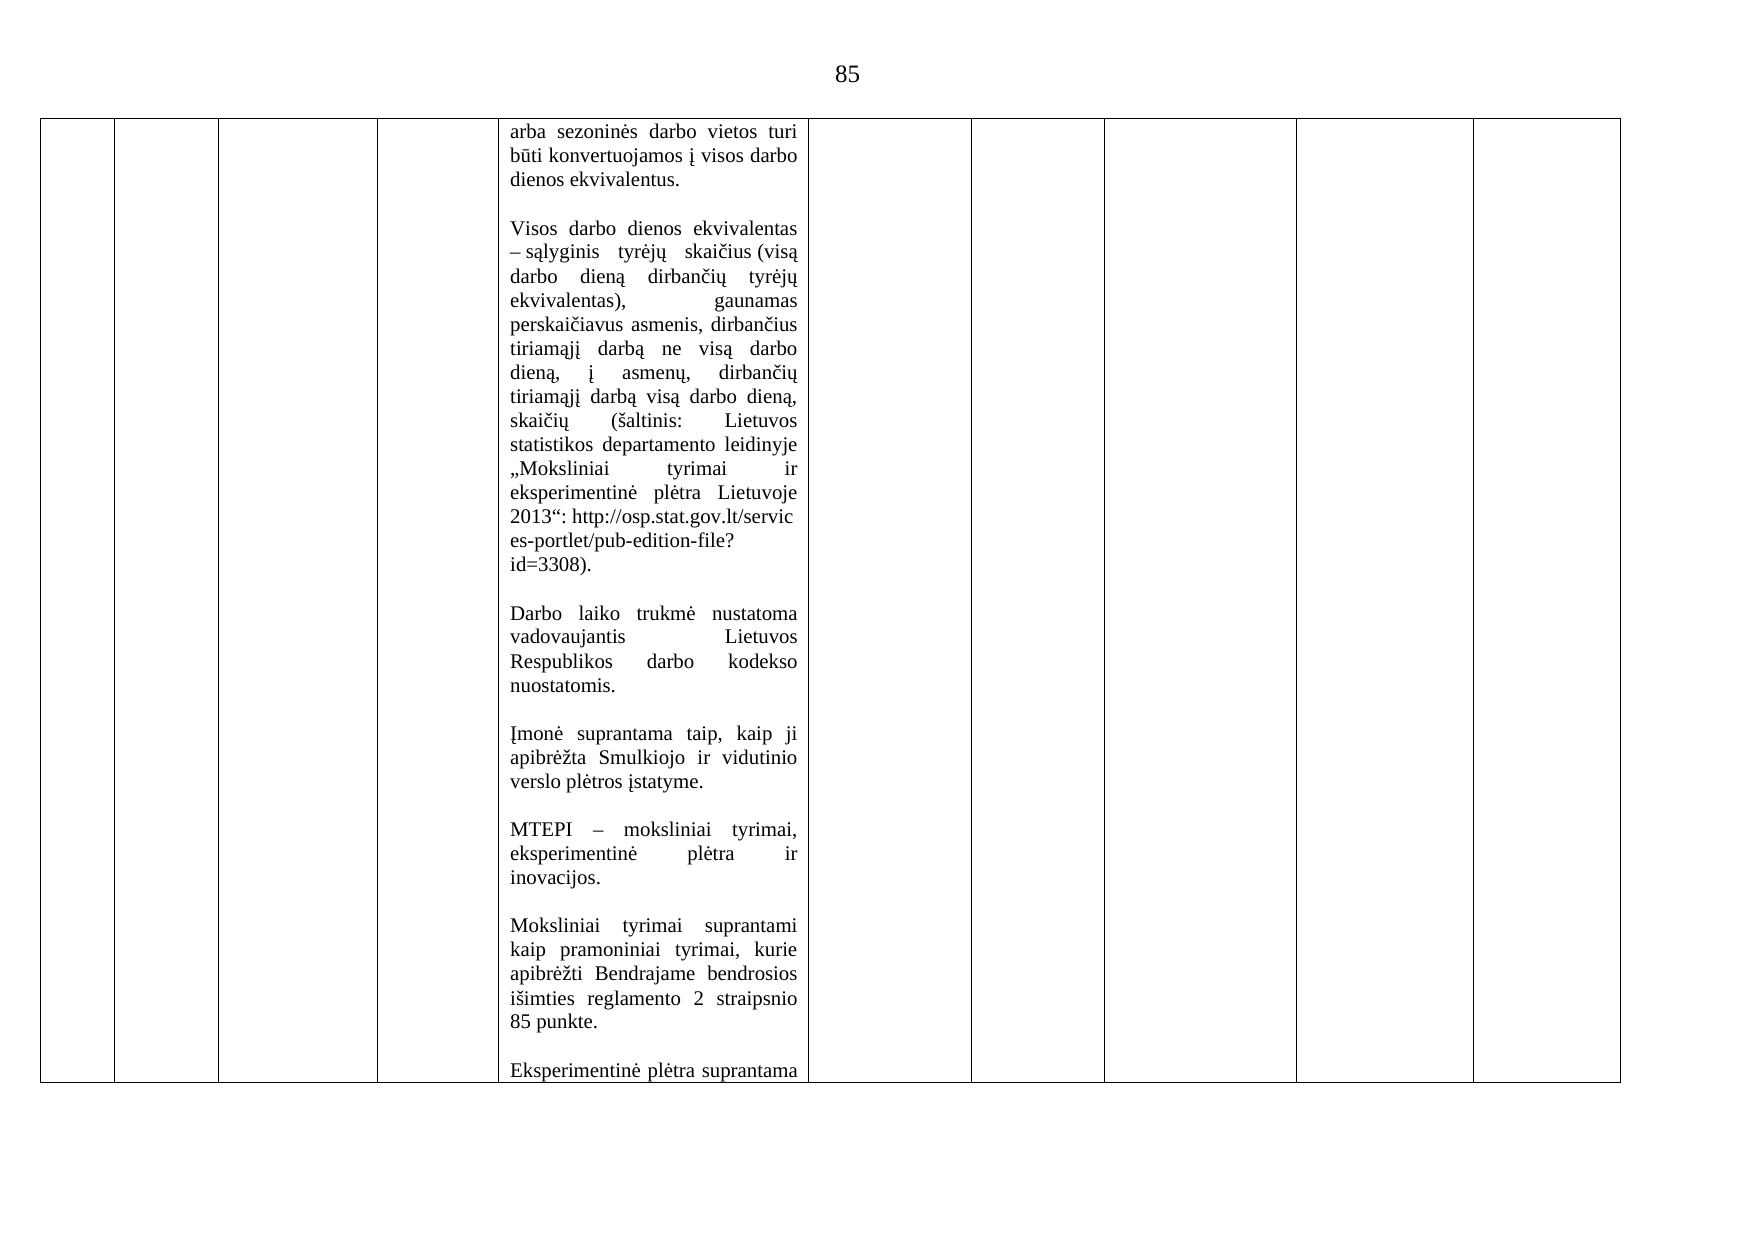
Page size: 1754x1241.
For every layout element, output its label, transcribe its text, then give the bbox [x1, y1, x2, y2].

table_cell arba sezoninės darbo vietos turi būti konvertuojamos į visos darbo dienos ekvivalentus. Visos darbo dienos ekvivalentas – sąlyginis tyrėjų skaičius (visą darbo dieną dirbančių tyrėjų ekvivalentas), gaunamas perskaičiavus asmenis, dirbančius tiriamąjį darbą ne visą darbo dieną, į asmenų, dirbančių tiriamąjį darbą visą darbo dieną, skaičių (šaltinis: Lietuvos statistikos departamento leidinyje „Moksliniai tyrimai ir eksperimentinė plėtra Lietuvoje 2013“: http://osp.stat.gov.lt/services-portlet/pub-edition-file?id=3308). Darbo laiko trukmė nustatoma vadovaujantis Lietuvos Respublikos darbo kodekso nuostatomis. Įmonė suprantama taip, kaip ji apibrėžta Smulkiojo ir vidutinio verslo plėtros įstatyme. MTEPI – moksliniai tyrimai, eksperimentinė plėtra ir inovacijos. Moksliniai tyrimai suprantami kaip pramoniniai tyrimai, kurie apibrėžti Bendrajame bendrosios išimties reglamento 2 straipsnio 85 punkte. Eksperimentinė plėtra suprantama [499, 119, 808, 1082]
table_cell [1297, 119, 1473, 1082]
table_cell [219, 119, 377, 1082]
table_cell [378, 119, 498, 1082]
table_cell [41, 119, 114, 1082]
table_cell [115, 119, 218, 1082]
table_cell [1474, 119, 1620, 1082]
table_cell [809, 119, 971, 1082]
table_cell [1105, 119, 1296, 1082]
table_cell [972, 119, 1104, 1082]
